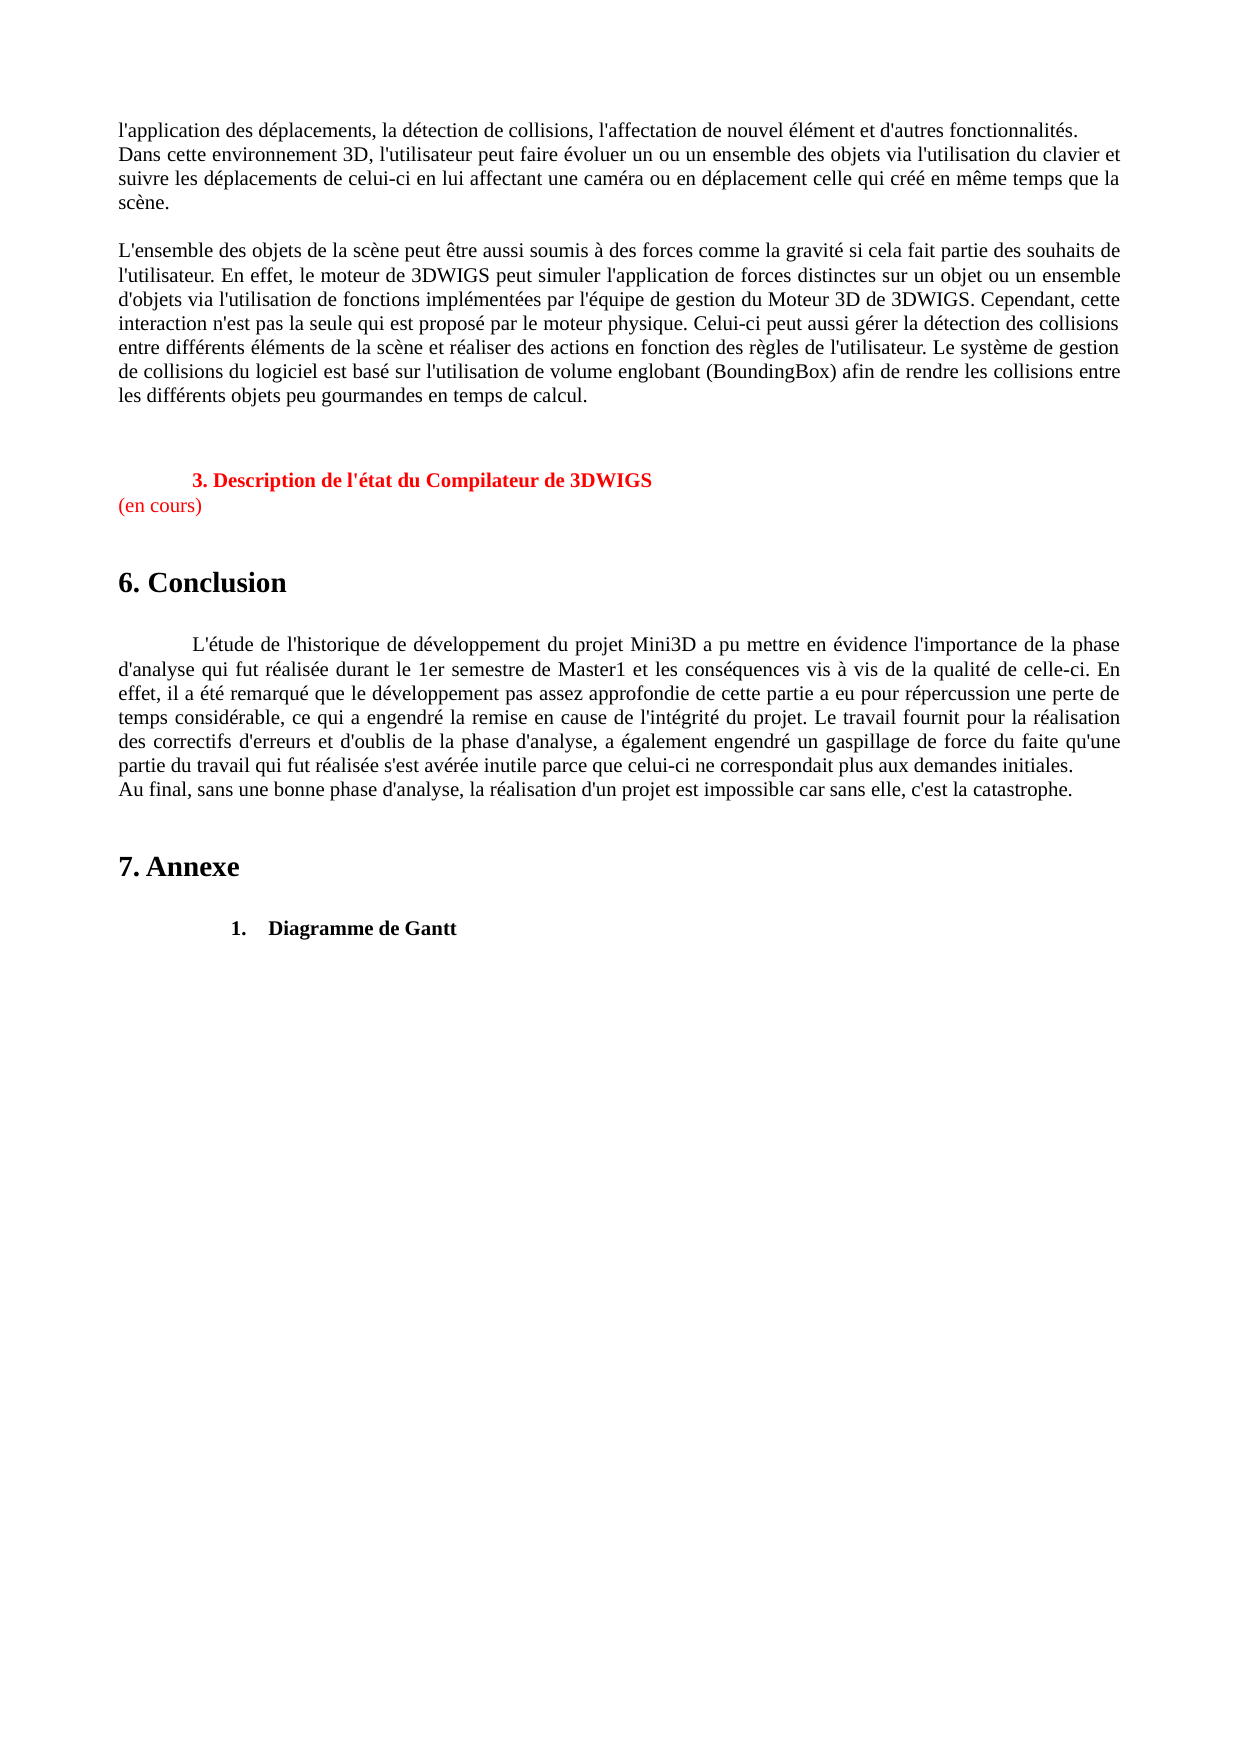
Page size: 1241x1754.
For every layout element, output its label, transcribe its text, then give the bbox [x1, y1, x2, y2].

text l'application des déplacements, la détection de collisions, l'affectation de nouvel élément et d'autres fonctionnalités. [118, 118, 1122, 142]
list Diagramme de Gantt [231, 916, 1122, 940]
text L'étude de l'historique de développement du projet Mini3D a pu mettre en évidence l'importance de la phase d'analyse qui fut réalisée durant le 1er semestre de Master1 et les conséquences vis à vis de la qualité de celle-ci. En effet, il a été remarqué que le développement pas assez approfondie de cette partie a eu pour répercussion une perte de temps considérable, ce qui a engendré la remise en cause de l'intégrité du projet. Le travail fournit pour la réalisation des correctifs d'erreurs et d'oublis de la phase d'analyse, a également engendré un gaspillage de force du faite qu'une partie du travail qui fut réalisée s'est avérée inutile parce que celui-ci ne correspondait plus aux demandes initiales. [118, 632, 1122, 777]
text 7. Annexe [118, 849, 1122, 882]
text 3. Description de l'état du Compilateur de 3DWIGS [118, 464, 1122, 493]
text Au final, sans une bonne phase d'analyse, la réalisation d'un projet est impossible car sans elle, c'est la catastrophe. [118, 777, 1122, 801]
text (en cours) [118, 493, 1122, 517]
text L'ensemble des objets de la scène peut être aussi soumis à des forces comme la gravité si cela fait partie des souhaits de l'utilisateur. En effet, le moteur de 3DWIGS peut simuler l'application de forces distinctes sur un objet ou un ensemble d'objets via l'utilisation de fonctions implémentées par l'équipe de gestion du Moteur 3D de 3DWIGS. Cependant, cette interaction n'est pas la seule qui est proposé par le moteur physique. Celui-ci peut aussi gérer la détection des collisions entre différents éléments de la scène et réaliser des actions en fonction des règles de l'utilisateur. Le système de gestion de collisions du logiciel est basé sur l'utilisation de volume englobant (BoundingBox) afin de rendre les collisions entre les différents objets peu gourmandes en temps de calcul. [118, 238, 1122, 407]
text 6. Conclusion [118, 565, 1122, 599]
text Dans cette environnement 3D, l'utilisateur peut faire évoluer un ou un ensemble des objets via l'utilisation du clavier et suivre les déplacements de celui-ci en lui affectant une caméra ou en déplacement celle qui créé en même temps que la scène. [118, 142, 1122, 214]
